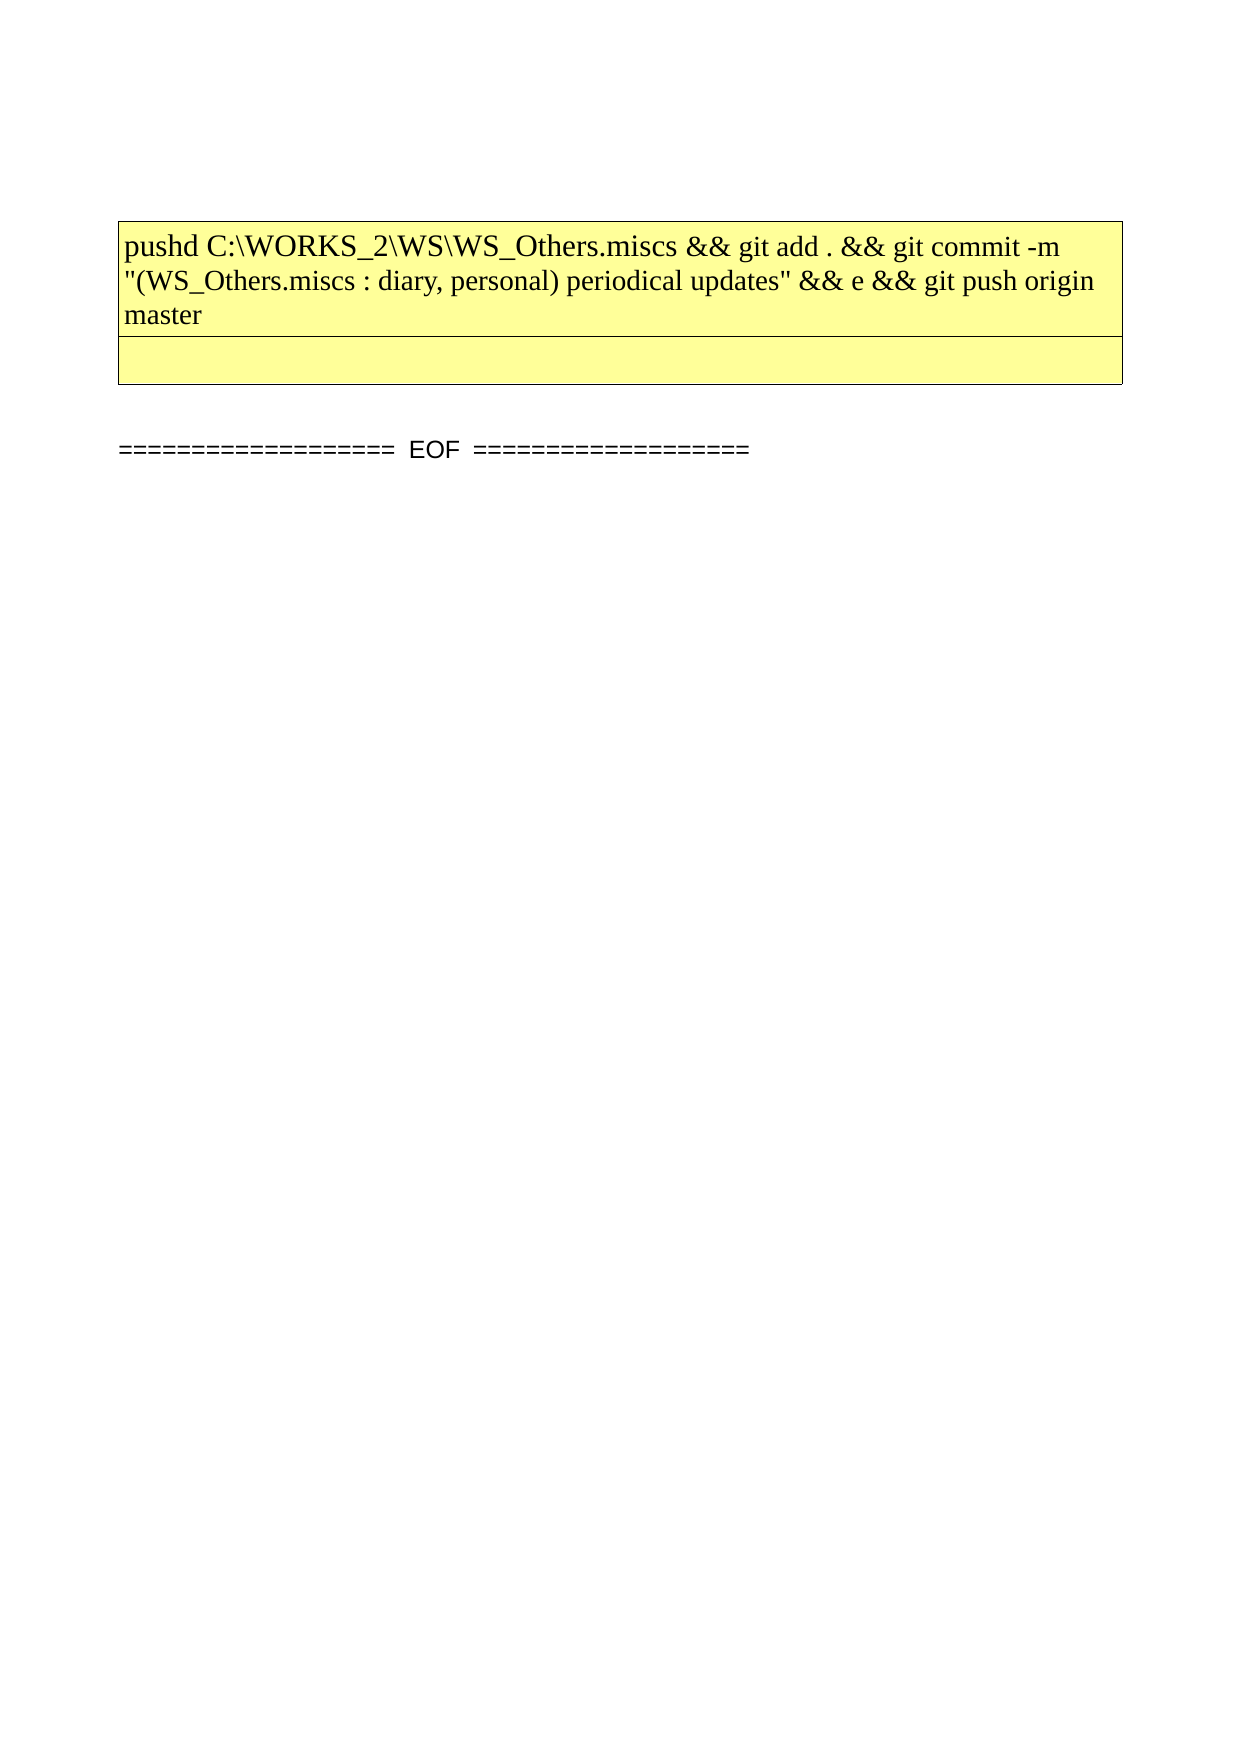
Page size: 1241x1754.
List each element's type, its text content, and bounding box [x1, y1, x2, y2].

text =================== EOF =================== [118, 435, 1122, 464]
table_cell [119, 337, 1122, 383]
table_header pushd C:\WORKS_2\WS\WS_Others.miscs && git add . && git commit -m "(WS_Others.miscs : diary, personal) periodical updates" && e && git push origin master [119, 222, 1122, 336]
